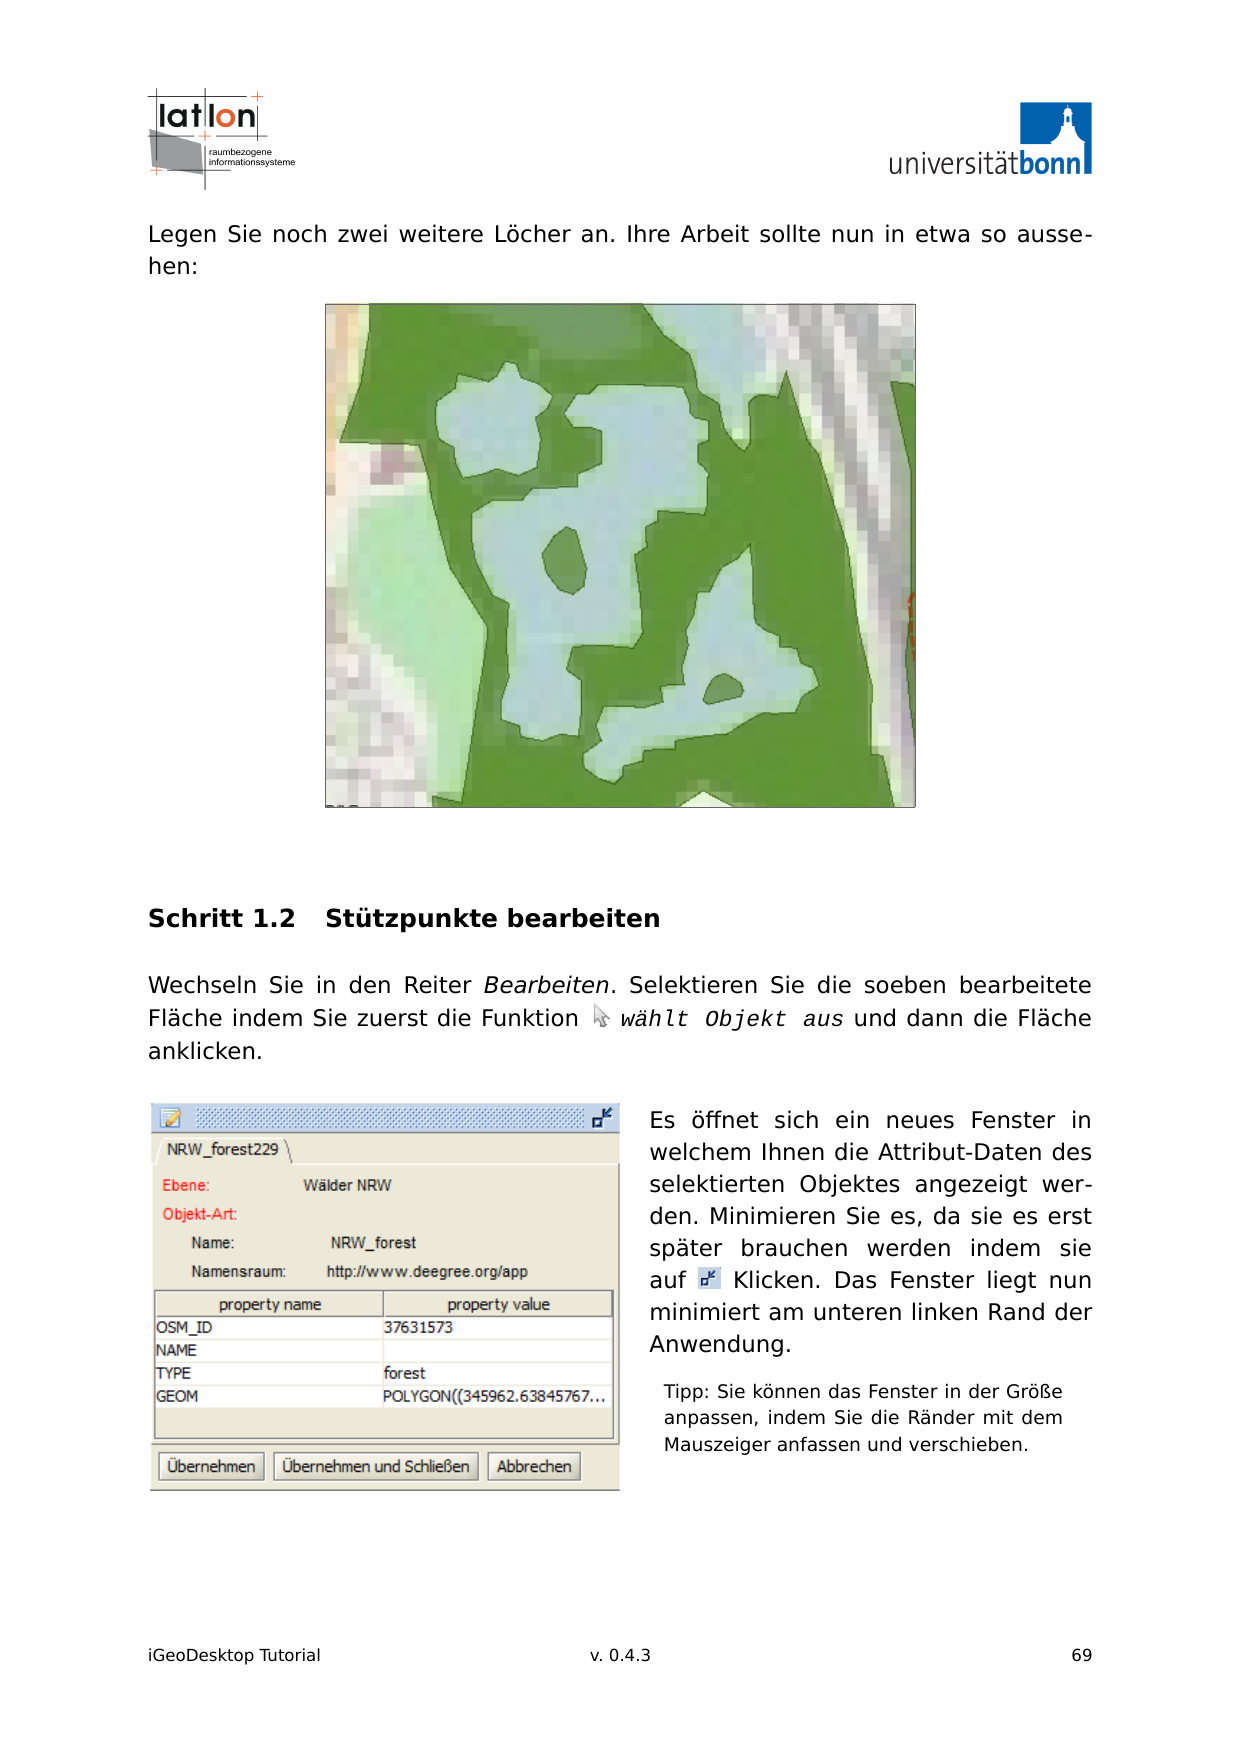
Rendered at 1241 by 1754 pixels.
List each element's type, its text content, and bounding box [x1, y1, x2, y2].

text Legen Sie noch zwei weitere Löcher an. Ihre Arbeit sollte nun in etwa so ausse­hen: [148, 221, 1092, 280]
picture [326, 305, 915, 807]
text Es öffnet sich ein neues Fenster in welchem Ihnen die Attribut-Daten des selektierten Objektes angezeigt wer­den. Minimieren Sie es, da sie es erst später brauchen werden indem sie auf Klicken. Das Fenster liegt nun minimiert am unteren linken Rand der Anwendung. [620, 1107, 1092, 1357]
picture [588, 1003, 612, 1027]
picture [889, 102, 1093, 174]
subtitle Stützpunkte bearbeiten [148, 904, 1092, 933]
text Tipp: Sie können das Fenster in der Größe anpassen, indem Sie die Ränder mit dem Mauszeiger anfassen und verschieben. [620, 1381, 1063, 1456]
picture [150, 1102, 620, 1491]
picture [697, 1266, 721, 1289]
picture [147, 88, 295, 190]
text Wechseln Sie in den Reiter Bearbeiten. Selektieren Sie die soeben bearbeitete Fläche indem Sie zuerst die Funktion wählt Objekt aus und dann die Fläche anklicken. [148, 972, 1092, 1065]
